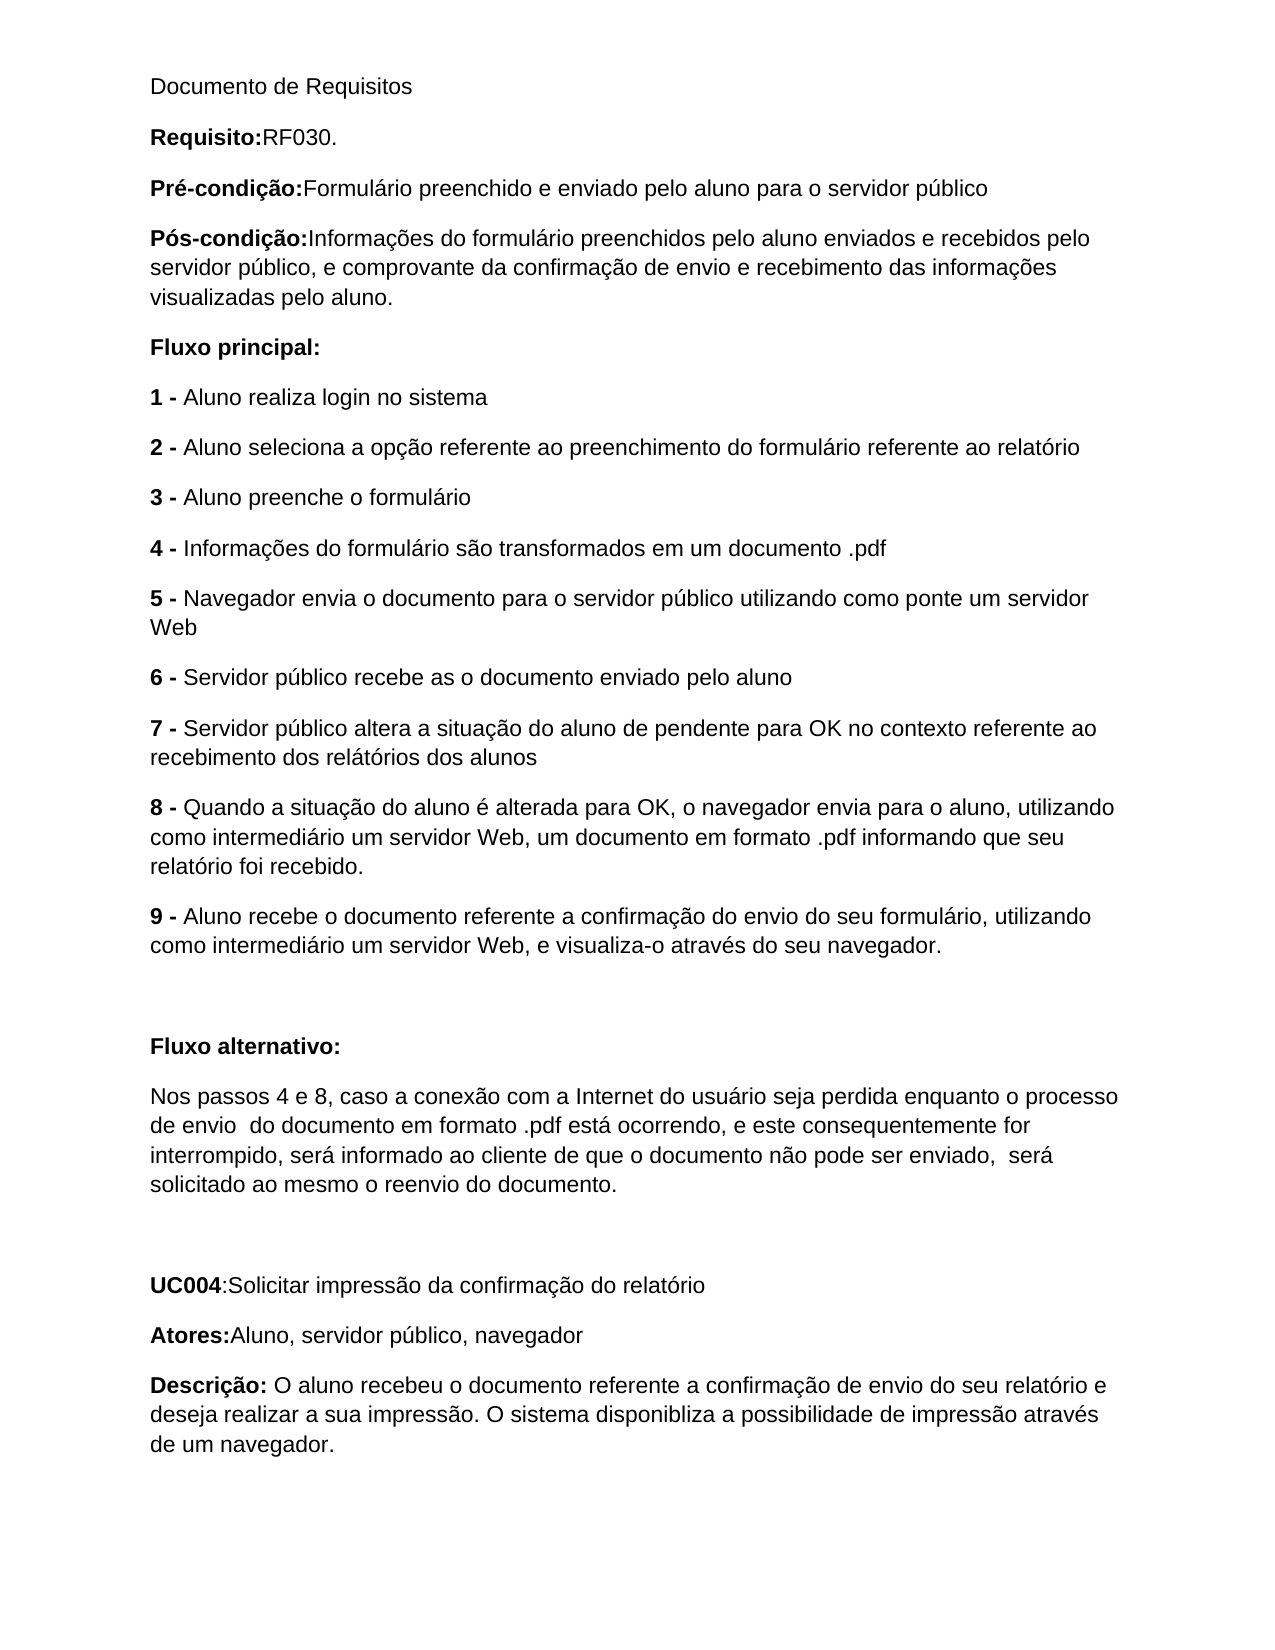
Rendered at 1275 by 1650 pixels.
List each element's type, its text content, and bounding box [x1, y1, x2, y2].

text 3 - Aluno preenche o formulário [150, 485, 1125, 511]
text 6 - Servidor público recebe as o documento enviado pelo aluno [150, 665, 1125, 691]
text 4 - Informações do formulário são transformados em um documento .pdf [150, 535, 1125, 561]
text Fluxo alternativo: [150, 1033, 1125, 1059]
text 9 - Aluno recebe o documento referente a confirmação do envio do seu formulário, utilizando como intermediário um servidor Web, e visualiza-o através do seu navegador. [150, 904, 1125, 959]
text Descrição: O aluno recebeu o documento referente a confirmação de envio do seu relatório e deseja realizar a sua impressão. O sistema disponibliza a possibilidade de impressão através de um navegador. [150, 1373, 1125, 1457]
text Pré-condição:Formulário preenchido e enviado pelo aluno para o servidor público [150, 175, 1125, 201]
text Requisito:RF030. [150, 125, 1125, 151]
text 7 - Servidor público altera a situação do aluno de pendente para OK no contexto referente ao recebimento dos relátórios dos alunos [150, 715, 1125, 770]
text Nos passos 4 e 8, caso a conexão com a Internet do usuário seja perdida enquanto o processo de envio do documento em formato .pdf está ocorrendo, e este consequentemente for interrompido, será informado ao cliente de que o documento não pode ser enviado, será solicitado ao mesmo o reenvio do documento. [150, 1084, 1125, 1197]
text 2 - Aluno seleciona a opção referente ao preenchimento do formulário referente ao relatório [150, 435, 1125, 460]
text 1 - Aluno realiza login no sistema [150, 384, 1125, 410]
text Pós-condição:Informações do formulário preenchidos pelo aluno enviados e recebidos pelo servidor público, e comprovante da confirmação de envio e recebimento das informações visualizadas pelo aluno. [150, 225, 1125, 310]
text 8 - Quando a situação do aluno é alterada para OK, o navegador envia para o aluno, utilizando como intermediário um servidor Web, um documento em formato .pdf informando que seu relatório foi recebido. [150, 795, 1125, 879]
text 5 - Navegador envia o documento para o servidor público utilizando como ponte um servidor Web [150, 585, 1125, 640]
text Fluxo principal: [150, 334, 1125, 360]
text Atores:Aluno, servidor público, navegador [150, 1322, 1125, 1348]
text UC004:Solicitar impressão da confirmação do relatório [150, 1272, 1125, 1298]
